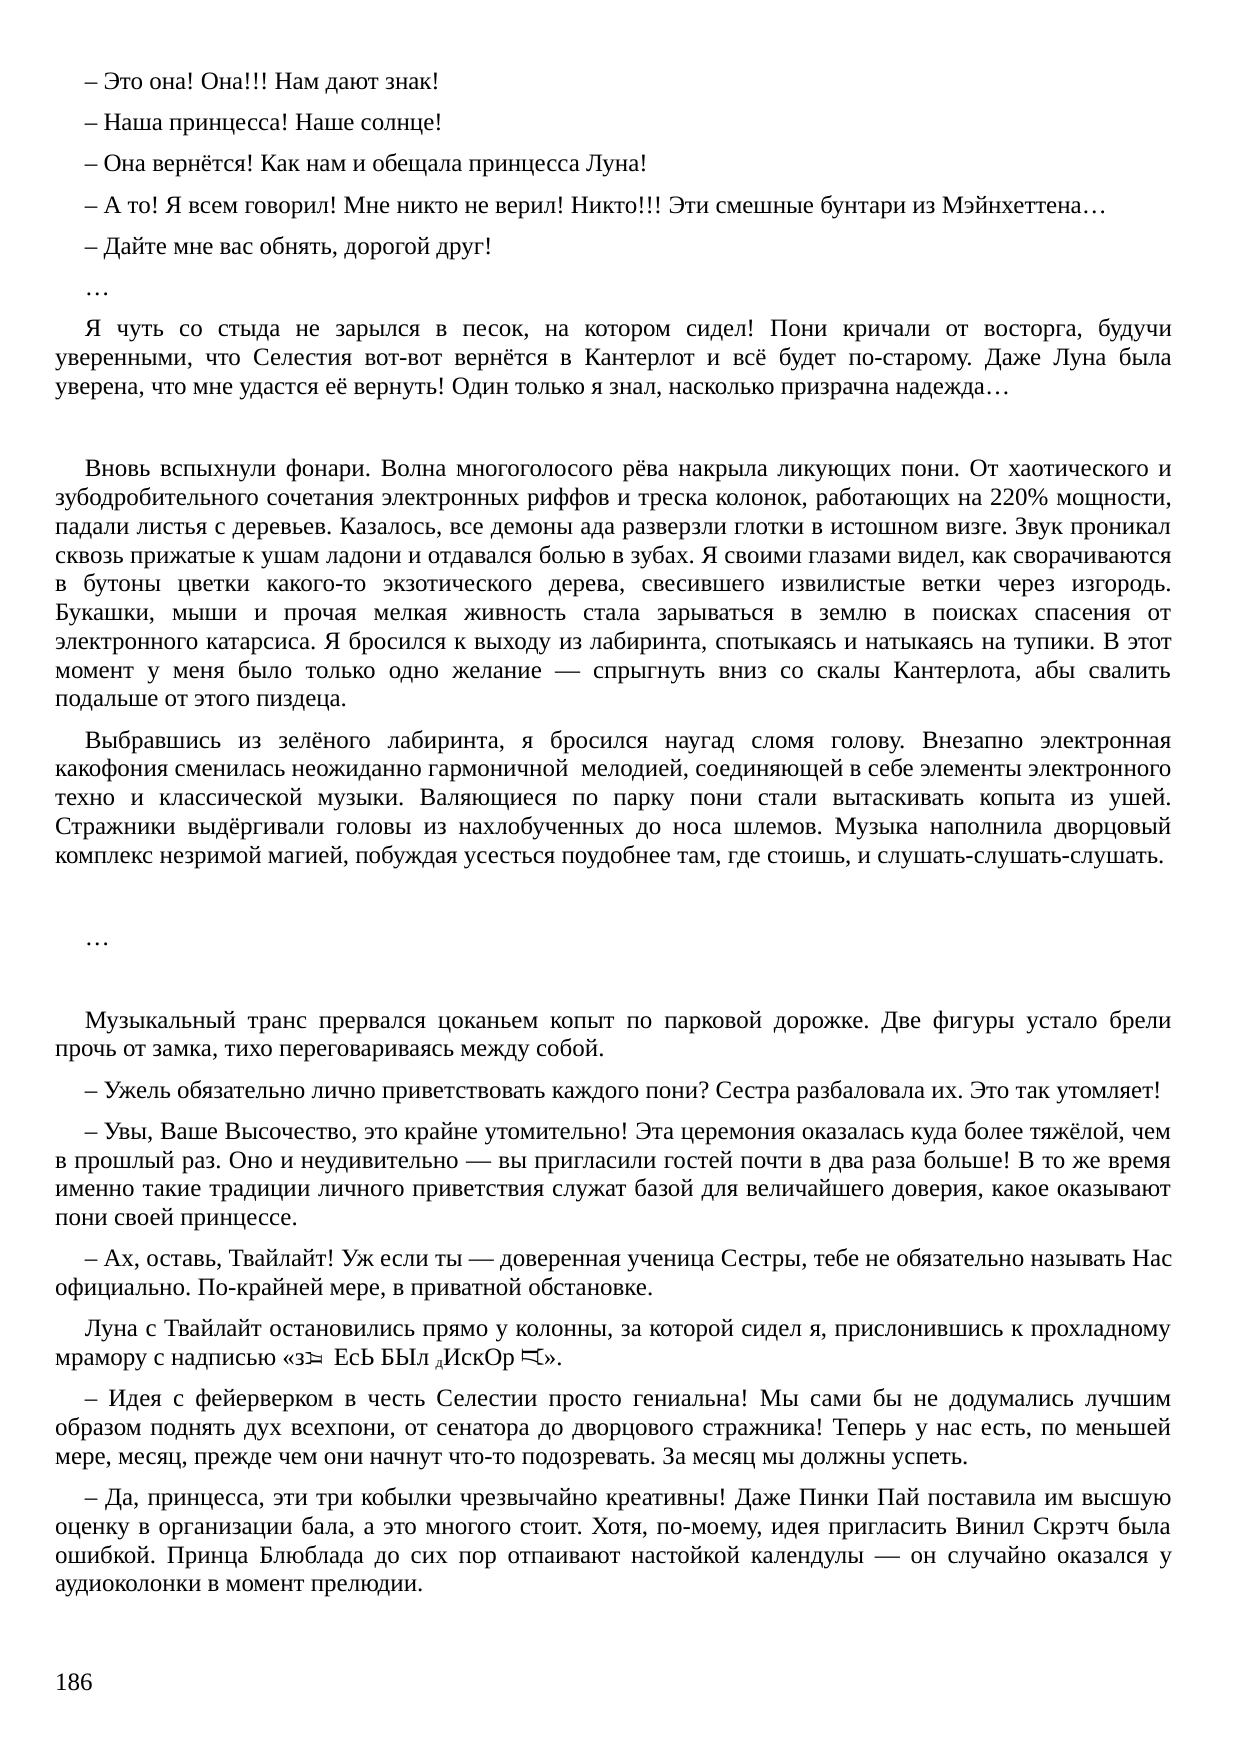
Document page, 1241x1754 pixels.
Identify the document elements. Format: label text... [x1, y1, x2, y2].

text – Это она! Она!!! Нам дают знак! [55, 66, 1173, 95]
text – Наша принцесса! Наше солнце! [55, 107, 1173, 136]
text – Да, принцесса, эти три кобылки чрезвычайно креативны! Даже Пинки Пай поставила им высшую оценку в организации бала, а это многого стоит. Хотя, по-моему, идея пригласить Винил Скрэтч была ошибкой. Принца Блюблада до сих пор отпаивают настойкой календулы — он случайно оказался у аудиоколонки в момент прелюдии. [55, 1482, 1173, 1597]
text … [55, 922, 1173, 951]
text – А то! Я всем говорил! Мне никто не верил! Никто!!! Эти смешные бунтари из Мэйнхеттена… [55, 190, 1173, 218]
text Выбравшись из зелёного лабиринта, я бросился наугад сломя голову. Внезапно электронная какофония сменилась неожиданно гармоничной мелодией, соединяющей в себе элементы электронного техно и классической музыки. Валяющиеся по парку пони стали вытаскивать копыта из ушей. Стражники выдёргивали головы из нахлобученных до носа шлемов. Музыка наполнила дворцовый комплекс незримой магией, побуждая усесться поудобнее там, где стоишь, и слушать-слушать-слушать. [55, 725, 1173, 868]
text Музыкальный транс прервался цоканьем копыт по парковой дорожке. Две фигуры устало брели прочь от замка, тихо переговариваясь между собой. [55, 1005, 1173, 1062]
text … [55, 272, 1173, 301]
text Я чуть со стыда не зарылся в песок, на котором сидел! Пони кричали от восторга, будучи уверенными, что Селестия вот-вот вернётся в Кантерлот и всё будет по-старому. Даже Луна была уверена, что мне удастся её вернуть! Один только я знал, насколько призрачна надежда… [55, 313, 1173, 400]
text – Ужель обязательно лично приветствовать каждого пони? Сестра разбаловала их. Это так утомляет! [55, 1075, 1173, 1103]
text – Она вернётся! Как нам и обещала принцесса Луна! [55, 148, 1173, 177]
text – Ах, оставь, Твайлайт! Уж если ты — доверенная ученица Сестры, тебе не обязательно называть Нас официально. По-крайней мере, в приватной обстановке. [55, 1243, 1173, 1301]
text – Увы, Ваше Высочество, это крайне утомительно! Эта церемония оказалась куда более тяжёлой, чем в прошлый раз. Оно и неудивительно — вы пригласили гостей почти в два раза больше! В то же время именно такие традиции личного приветствия служат базой для величайшего доверия, какое оказывают пони своей принцессе. [55, 1116, 1173, 1231]
text Луна с Твайлайт остановились прямо у колонны, за которой сидел я, прислонившись к прохладному мрамору с надписью «здЕсЬ БЫл дИскОрД». [55, 1313, 1173, 1371]
text – Дайте мне вас обнять, дорогой друг! [55, 231, 1173, 260]
text – Идея с фейерверком в честь Селестии просто гениальна! Мы сами бы не додумались лучшим образом поднять дух всехпони, от сенатора до дворцового стражника! Теперь у нас есть, по меньшей мере, месяц, прежде чем они начнут что-то подозревать. За месяц мы должны успеть. [55, 1383, 1173, 1470]
text Вновь вспыхнули фонари. Волна многоголосого рёва накрыла ликующих пони. От хаотического и зубодробительного сочетания электронных риффов и треска колонок, работающих на 220% мощности, падали листья с деревьев. Казалось, все демоны ада разверзли глотки в истошном визге. Звук проникал сквозь прижатые к ушам ладони и отдавался болью в зубах. Я своими глазами видел, как сворачиваются в бутоны цветки какого-то экзотического дерева, свесившего извилистые ветки через изгородь. Букашки, мыши и прочая мелкая живность стала зарываться в землю в поисках спасения от электронного катарсиса. Я бросился к выходу из лабиринта, спотыкаясь и натыкаясь на тупики. В этот момент у меня было только одно желание — спрыгнуть вниз со скалы Кантерлота, абы свалить подальше от этого пиздеца. [55, 453, 1173, 712]
